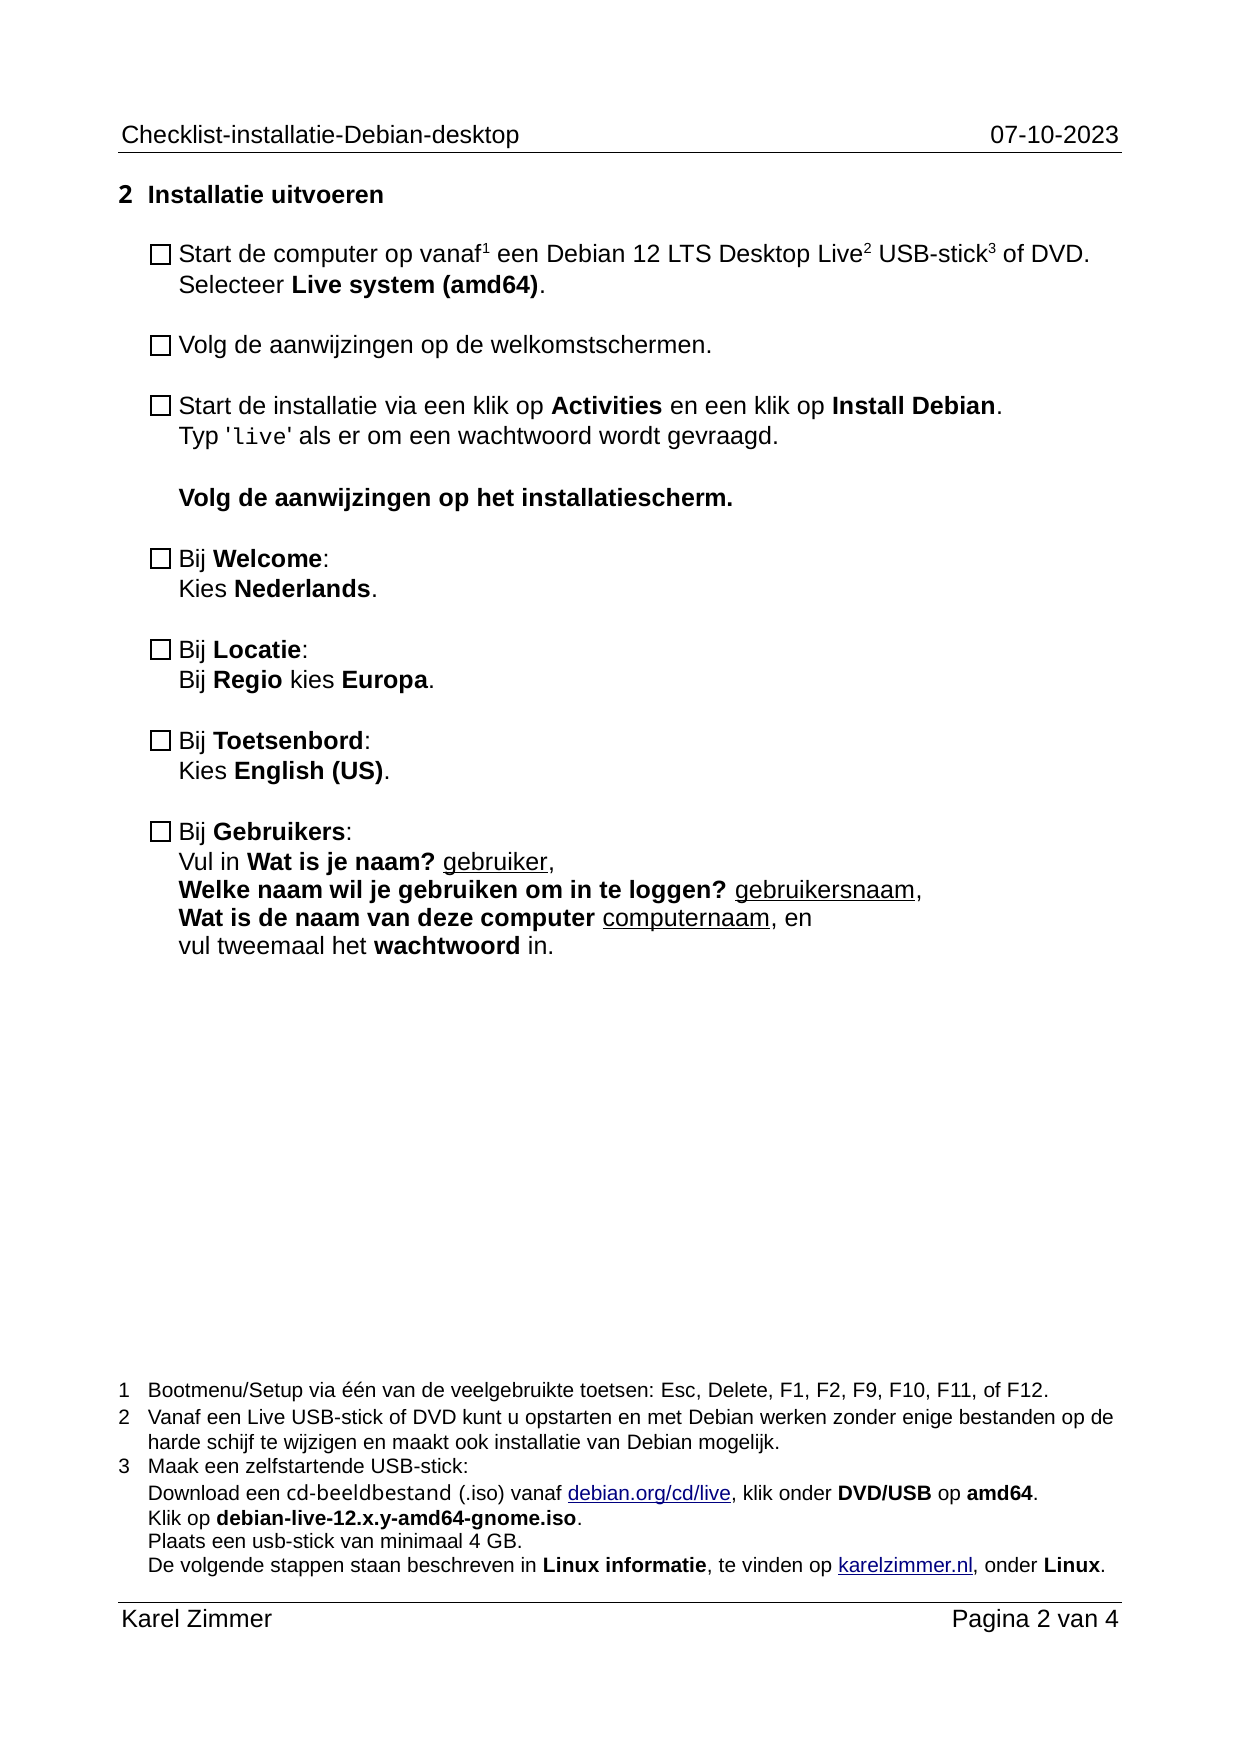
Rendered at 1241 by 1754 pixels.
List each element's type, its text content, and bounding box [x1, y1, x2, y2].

table_header Start de computer op vanaf een Debian 12 LTS Desktop Live USB-stick of DVD. [177, 239, 1122, 269]
table_cell Start de installatie via een klik op Activities en een klik op Install Debian. [177, 391, 1122, 421]
table_cell [118, 300, 142, 330]
table_cell [118, 330, 142, 360]
table_cell [118, 421, 142, 453]
table_cell [142, 269, 177, 300]
table_cell [177, 604, 1122, 635]
table_cell [142, 847, 177, 961]
table_cell [142, 453, 177, 483]
table_header [142, 239, 177, 269]
table_cell [142, 756, 177, 786]
table_cell [118, 574, 142, 604]
table_cell [118, 786, 142, 817]
table_cell Selecteer Live system (amd64). [177, 269, 1122, 300]
table_cell [118, 756, 142, 786]
list Installatie uitvoeren [118, 177, 1122, 211]
table_cell Bij Gebruikers: [177, 817, 1122, 847]
table_cell [118, 635, 142, 665]
table_cell Bij Locatie: [177, 635, 1122, 665]
table_header [118, 239, 142, 269]
table_cell [142, 635, 177, 665]
table_cell [142, 574, 177, 604]
table_cell [118, 391, 142, 421]
table_cell [118, 817, 142, 847]
table_cell Volg de aanwijzingen op de welkomstschermen. [177, 330, 1122, 360]
table_cell [177, 453, 1122, 483]
table_cell [118, 847, 142, 961]
table_cell Kies Nederlands. [177, 574, 1122, 604]
table_cell [142, 360, 177, 391]
table_cell [118, 514, 142, 544]
table_cell [142, 604, 177, 635]
table_cell [118, 726, 142, 756]
table_cell [177, 360, 1122, 391]
table_cell [142, 300, 177, 330]
table_cell Typ 'live' als er om een wachtwoord wordt gevraagd. [177, 421, 1122, 453]
table_cell Bij Welcome: [177, 544, 1122, 574]
table_cell [142, 665, 177, 695]
table_cell [177, 695, 1122, 726]
table_cell [118, 360, 142, 391]
table_cell [142, 421, 177, 453]
table_cell [118, 483, 142, 513]
table_cell Volg de aanwijzingen op het installatiescherm. [177, 483, 1122, 513]
table_cell Kies English (US). [177, 756, 1122, 786]
table_cell [118, 604, 142, 635]
table_cell Bij Regio kies Europa. [177, 665, 1122, 695]
table_cell [177, 300, 1122, 330]
table_cell [142, 726, 177, 756]
table_cell [118, 665, 142, 695]
table_cell [142, 514, 177, 544]
table_cell [142, 817, 177, 847]
table_cell [142, 483, 177, 513]
table_cell [177, 786, 1122, 817]
table_cell [177, 514, 1122, 544]
table_cell Vul in Wat is je naam? gebruiker, Welke naam wil je gebruiken om in te loggen? gebruikersnaam, Wat is de naam van deze computer computernaam, en vul tweemaal het wachtwoord in. [177, 847, 1122, 961]
table_cell [142, 544, 177, 574]
table_cell [142, 391, 177, 421]
table_cell [118, 695, 142, 726]
table_cell [142, 786, 177, 817]
table_cell [118, 453, 142, 483]
table_cell Bij Toetsenbord: [177, 726, 1122, 756]
table_cell [142, 695, 177, 726]
table_cell [142, 330, 177, 360]
table_cell [118, 269, 142, 300]
table_cell [118, 544, 142, 574]
